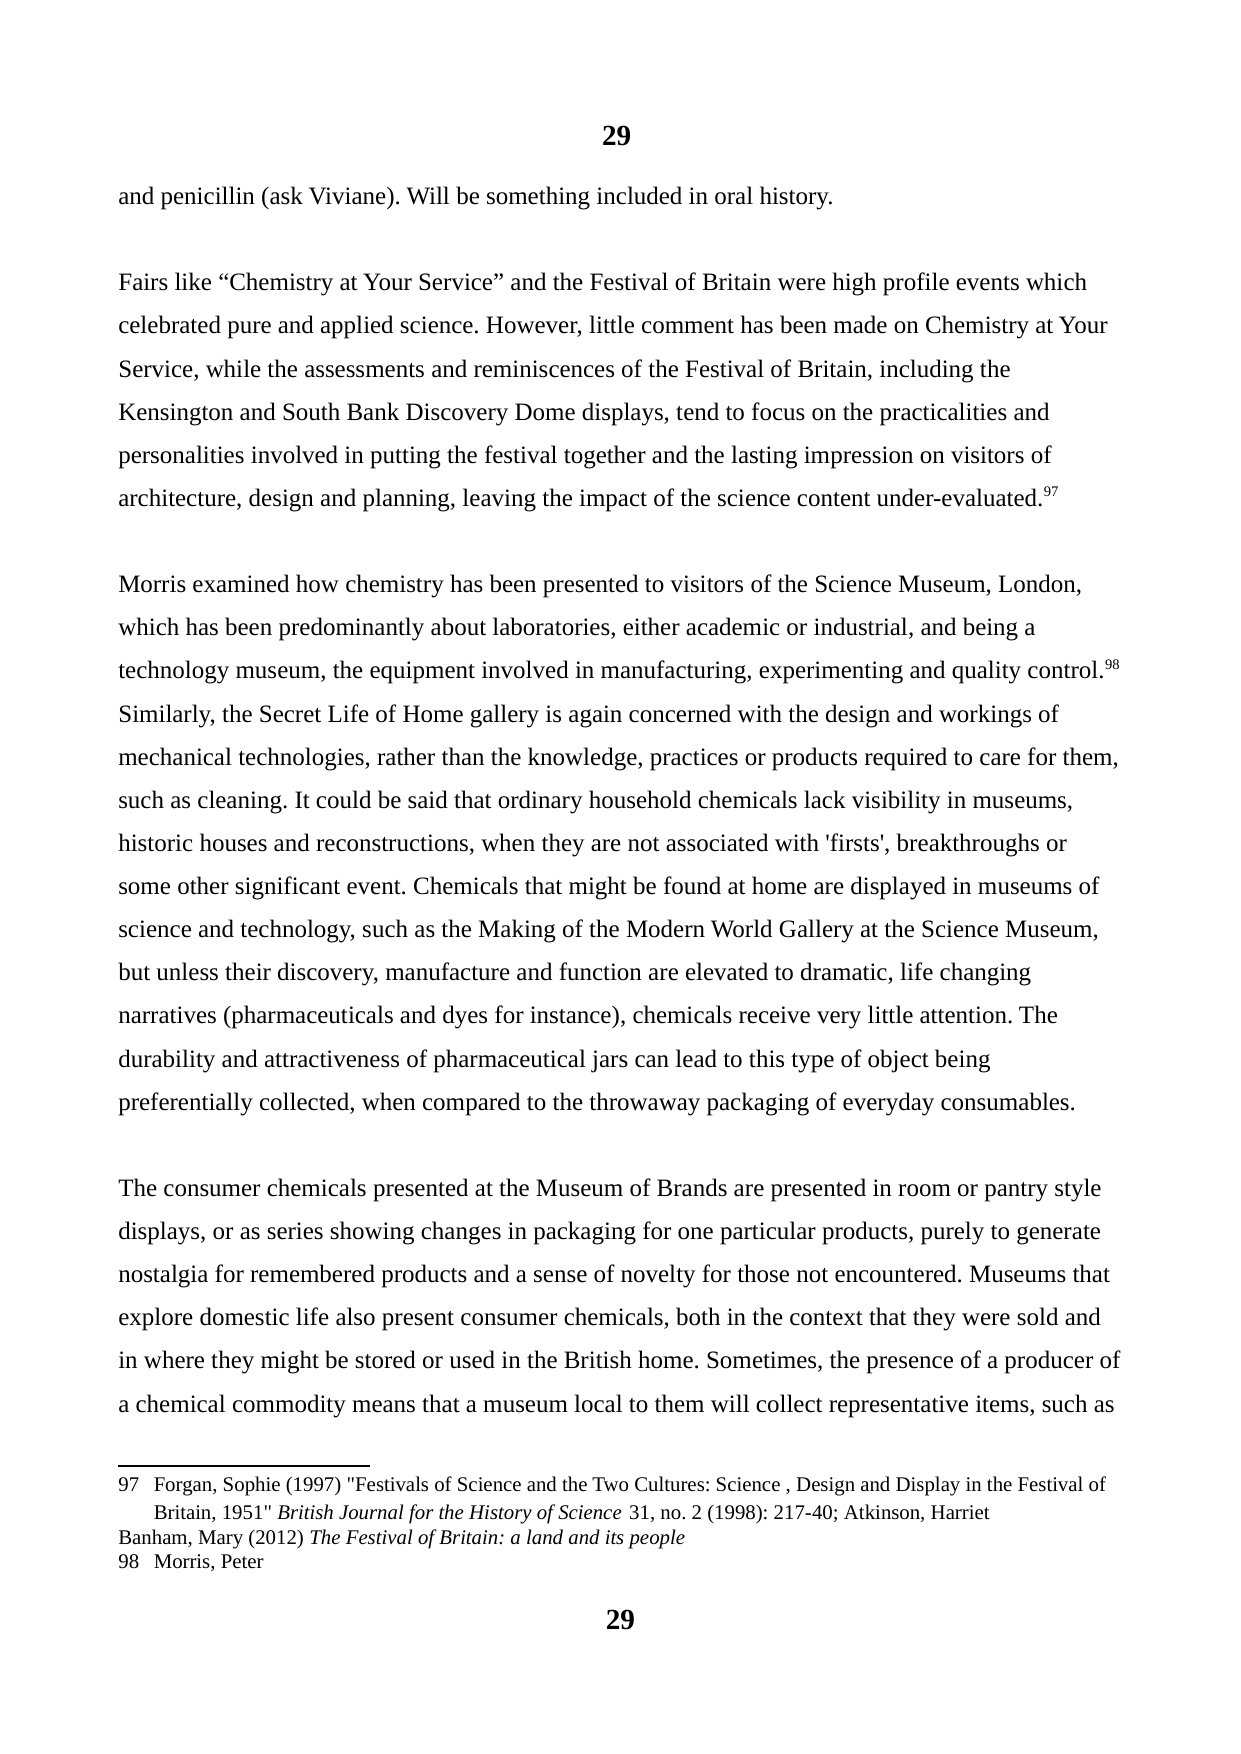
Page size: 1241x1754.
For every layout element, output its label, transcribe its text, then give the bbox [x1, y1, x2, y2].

text Morris, Peter [118, 1549, 1122, 1573]
text Morris examined how chemistry has been presented to visitors of the Science Museum, London, which has been predominantly about laboratories, either academic or industrial, and being a technology museum, the equipment involved in manufacturing, experimenting and quality control. Similarly, the Secret Life of Home gallery is again concerned with the design and workings of mechanical technologies, rather than the knowledge, practices or products required to care for them, such as cleaning. It could be said that ordinary household chemicals lack visibility in museums, historic houses and reconstructions, when they are not associated with 'firsts', breakthroughs or some other significant event. Chemicals that might be found at home are displayed in museums of science and technology, such as the Making of the Modern World Gallery at the Science Museum, but unless their discovery, manufacture and function are elevated to dramatic, life changing narratives (pharmaceuticals and dyes for instance), chemicals receive very little attention. The durability and attractiveness of pharmaceutical jars can lead to this type of object being preferentially collected, when compared to the throwaway packaging of everyday consumables. [118, 569, 1122, 1116]
text Fairs like “Chemistry at Your Service” and the Festival of Britain were high profile events which celebrated pure and applied science. However, little comment has been made on Chemistry at Your Service, while the assessments and reminiscences of the Festival of Britain, including the Kensington and South Bank Discovery Dome displays, tend to focus on the practicalities and personalities involved in putting the festival together and the lasting impression on visitors of architecture, design and planning, leaving the impact of the science content under-evaluated. [118, 267, 1122, 512]
text and penicillin (ask Viviane). Will be something included in oral history. [118, 181, 1122, 210]
text The consumer chemicals presented at the Museum of Brands are presented in room or pantry style displays, or as series showing changes in packaging for one particular products, purely to generate nostalgia for remembered products and a sense of novelty for those not encountered. Museums that explore domestic life also present consumer chemicals, both in the context that they were sold and in where they might be stored or used in the British home. Sometimes, the presence of a producer of a chemical commodity means that a museum local to them will collect representative items, such as [118, 1173, 1122, 1417]
text Banham, Mary (2012) The Festival of Britain: a land and its people [118, 1525, 1122, 1549]
text Forgan, Sophie (1997) "Festivals of Science and the Two Cultures: Science , Design and Display in the Festival of Britain, 1951" British Journal for the History of Science 31, no. 2 (1998): 217-40; Atkinson, Harriet [118, 1472, 1122, 1525]
